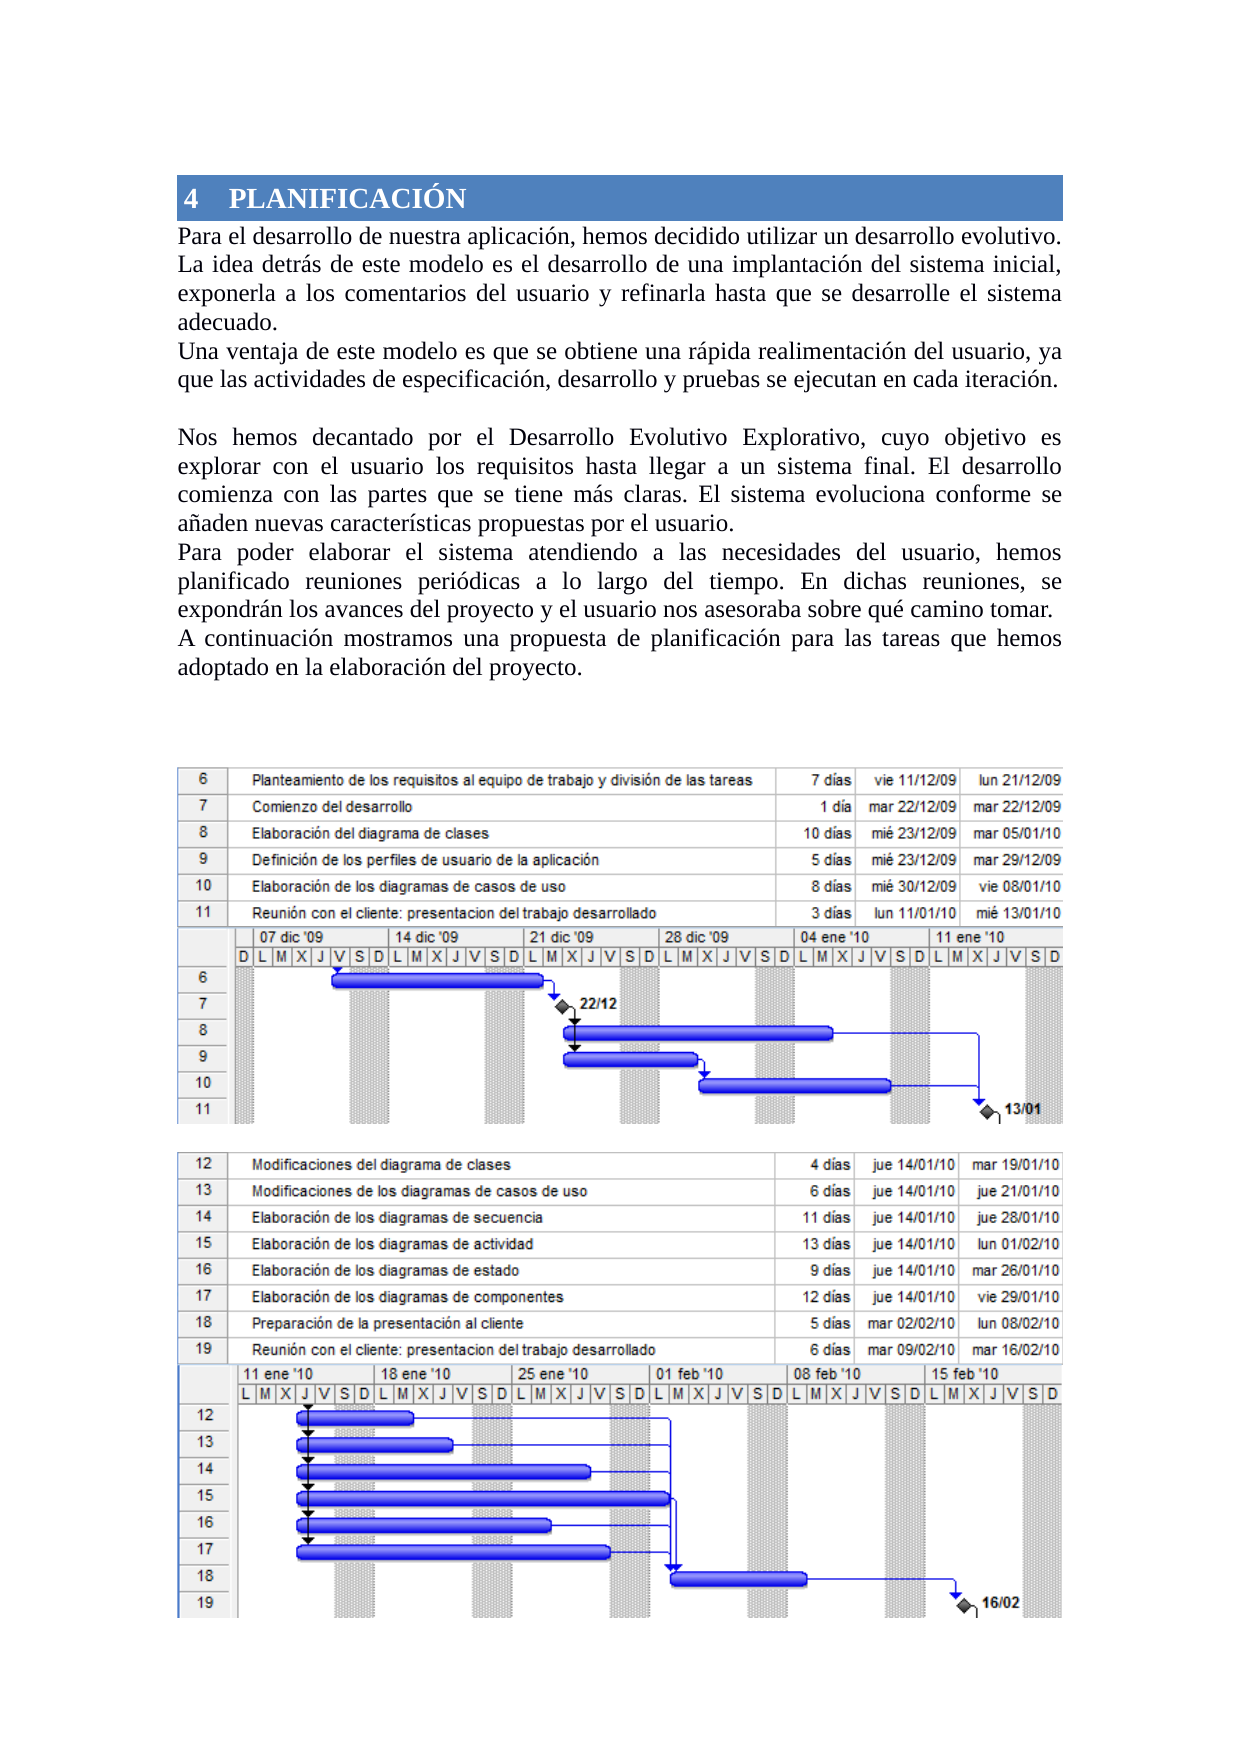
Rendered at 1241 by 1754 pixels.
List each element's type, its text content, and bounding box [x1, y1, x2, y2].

picture [177, 1152, 1063, 1618]
text Para poder elaborar el sistema atendiendo a las necesidades del usuario, hemos planificado reuniones periódicas a lo largo del tiempo. En dichas reuniones, se expondrán los avances del proyecto y el usuario nos asesoraba sobre qué camino tomar. [177, 537, 1063, 623]
subtitle Planificación [184, 181, 1057, 214]
picture [177, 767, 1063, 1124]
text Una ventaja de este modelo es que se obtiene una rápida realimentación del usuario, ya que las actividades de especificación, desarrollo y pruebas se ejecutan en cada iteración. [177, 336, 1063, 393]
text Para el desarrollo de nuestra aplicación, hemos decidido utilizar un desarrollo evolutivo. La idea detrás de este modelo es el desarrollo de una implantación del sistema inicial, exponerla a los comentarios del usuario y refinarla hasta que se desarrolle el sistema adecuado. [177, 221, 1063, 336]
text A continuación mostramos una propuesta de planificación para las tareas que hemos adoptado en la elaboración del proyecto. [177, 623, 1063, 681]
text Nos hemos decantado por el Desarrollo Evolutivo Explorativo, cuyo objetivo es explorar con el usuario los requisitos hasta llegar a un sistema final. El desarrollo comienza con las partes que se tiene más claras. El sistema evoluciona conforme se añaden nuevas características propuestas por el usuario. [177, 422, 1063, 537]
